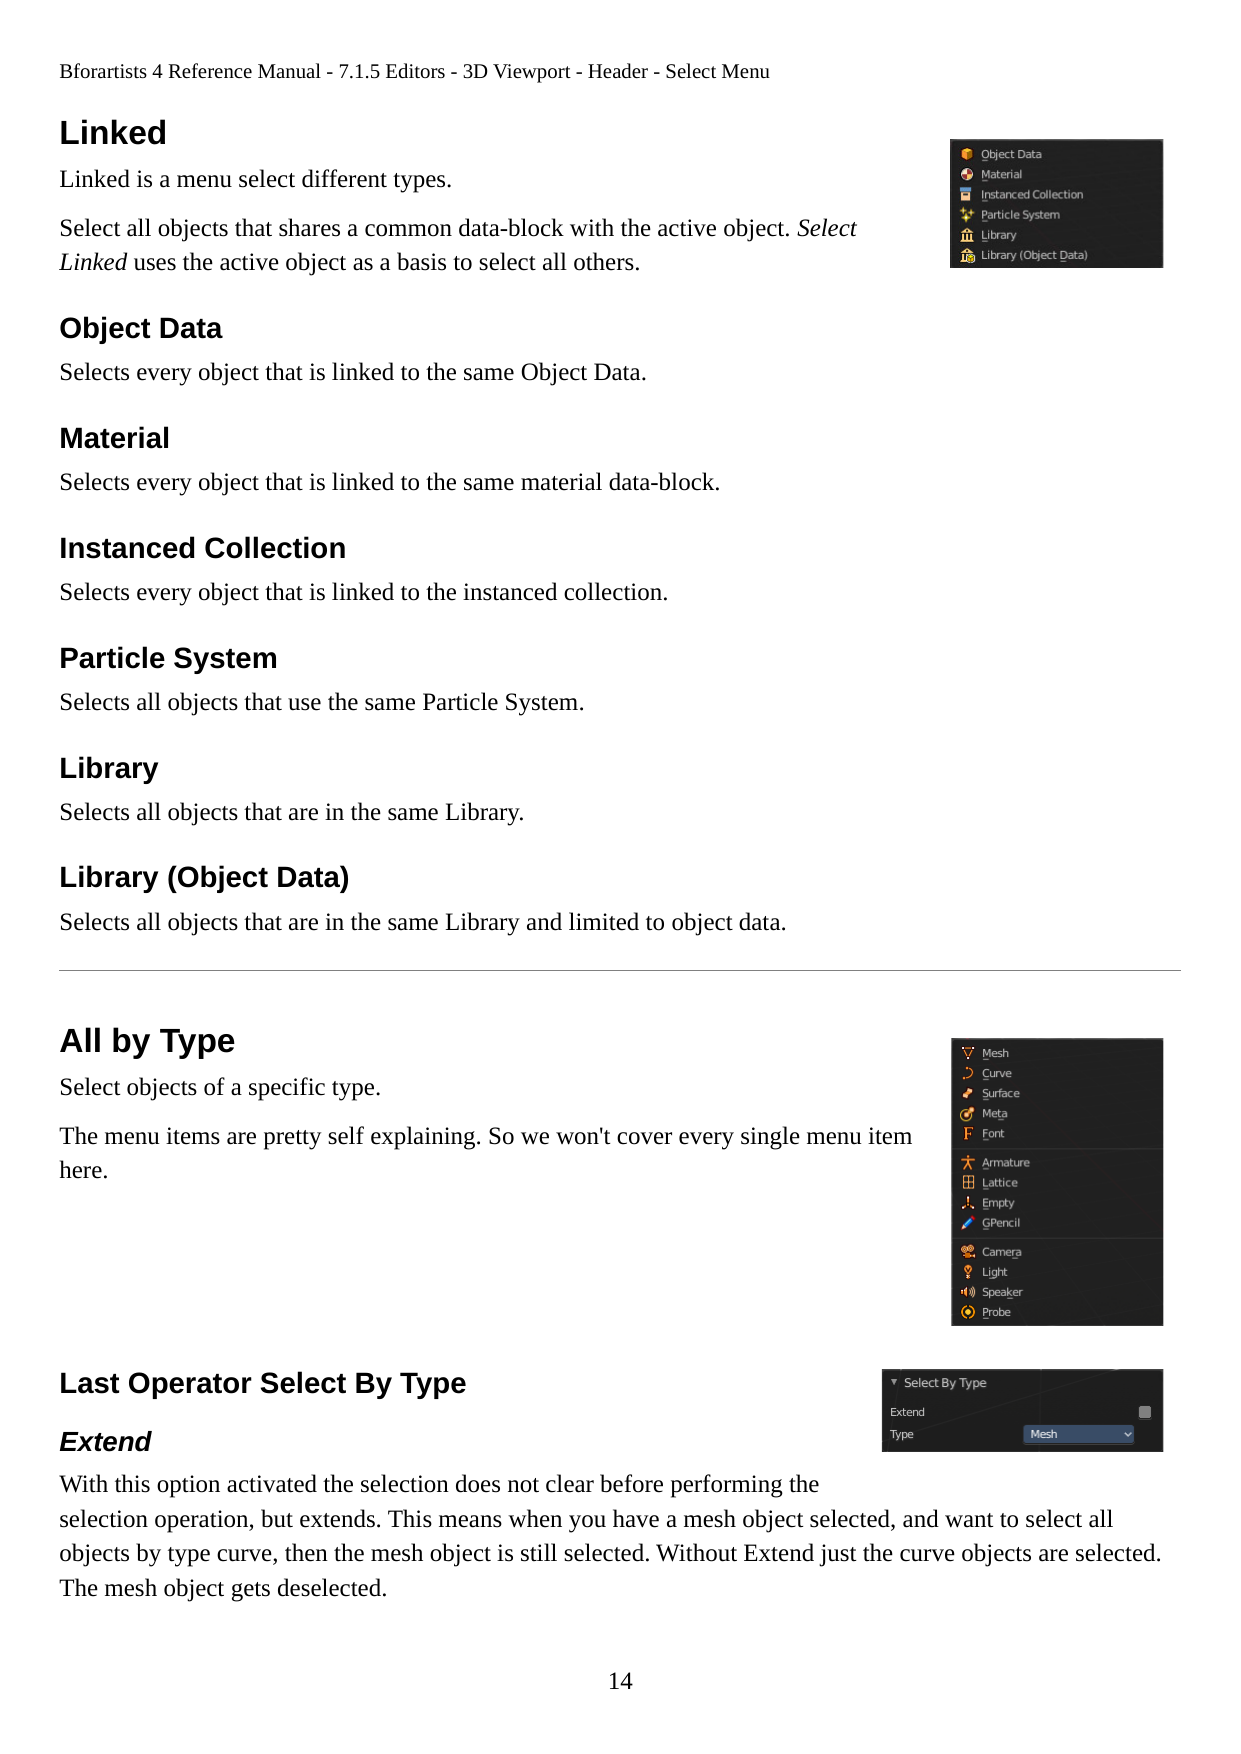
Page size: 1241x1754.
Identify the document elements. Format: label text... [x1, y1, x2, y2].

subtitle Material [59, 421, 1181, 454]
text Selects all objects that are in the same Library and limited to object data. [59, 907, 1181, 935]
text The menu items are pretty self explaining. So we won't cover every single menu item here. [59, 1121, 951, 1184]
text Selects all objects that are in the same Library. [59, 797, 1181, 826]
picture [881, 1369, 1164, 1452]
subtitle All by Type [59, 1021, 1181, 1059]
text With this option activated the selection does not clear before performing the selection operation, but extends. This means when you have a mesh object selected, and want to select all objects by type curve, then the mesh object is still selected. Without Extend just the curve objects are selected. The mesh object gets deselected. [59, 1469, 1181, 1602]
subtitle Particle System [59, 641, 1181, 674]
text Select objects of a specific type. [59, 1072, 951, 1101]
text Selects every object that is linked to the same material data-block. [59, 467, 1181, 496]
text Select all objects that shares a common data-block with the active object. Select Linked uses the active object as a basis to select all others. [59, 213, 1181, 276]
subtitle Linked [59, 113, 1181, 151]
subtitle Instanced Collection [59, 531, 1181, 564]
text Selects every object that is linked to the instanced collection. [59, 577, 1181, 606]
text Linked is a menu select different types. [59, 164, 950, 192]
subtitle Extend [59, 1425, 1181, 1457]
text Selects every object that is linked to the same Object Data. [59, 357, 1181, 386]
subtitle Library (Object Data) [59, 860, 1181, 894]
subtitle Object Data [59, 311, 1181, 345]
text Selects all objects that use the same Particle System. [59, 687, 1181, 716]
picture [951, 1038, 1164, 1326]
picture [950, 139, 1164, 268]
subtitle Library [59, 751, 1181, 784]
subtitle Last Operator Select By Type [59, 1366, 1181, 1400]
